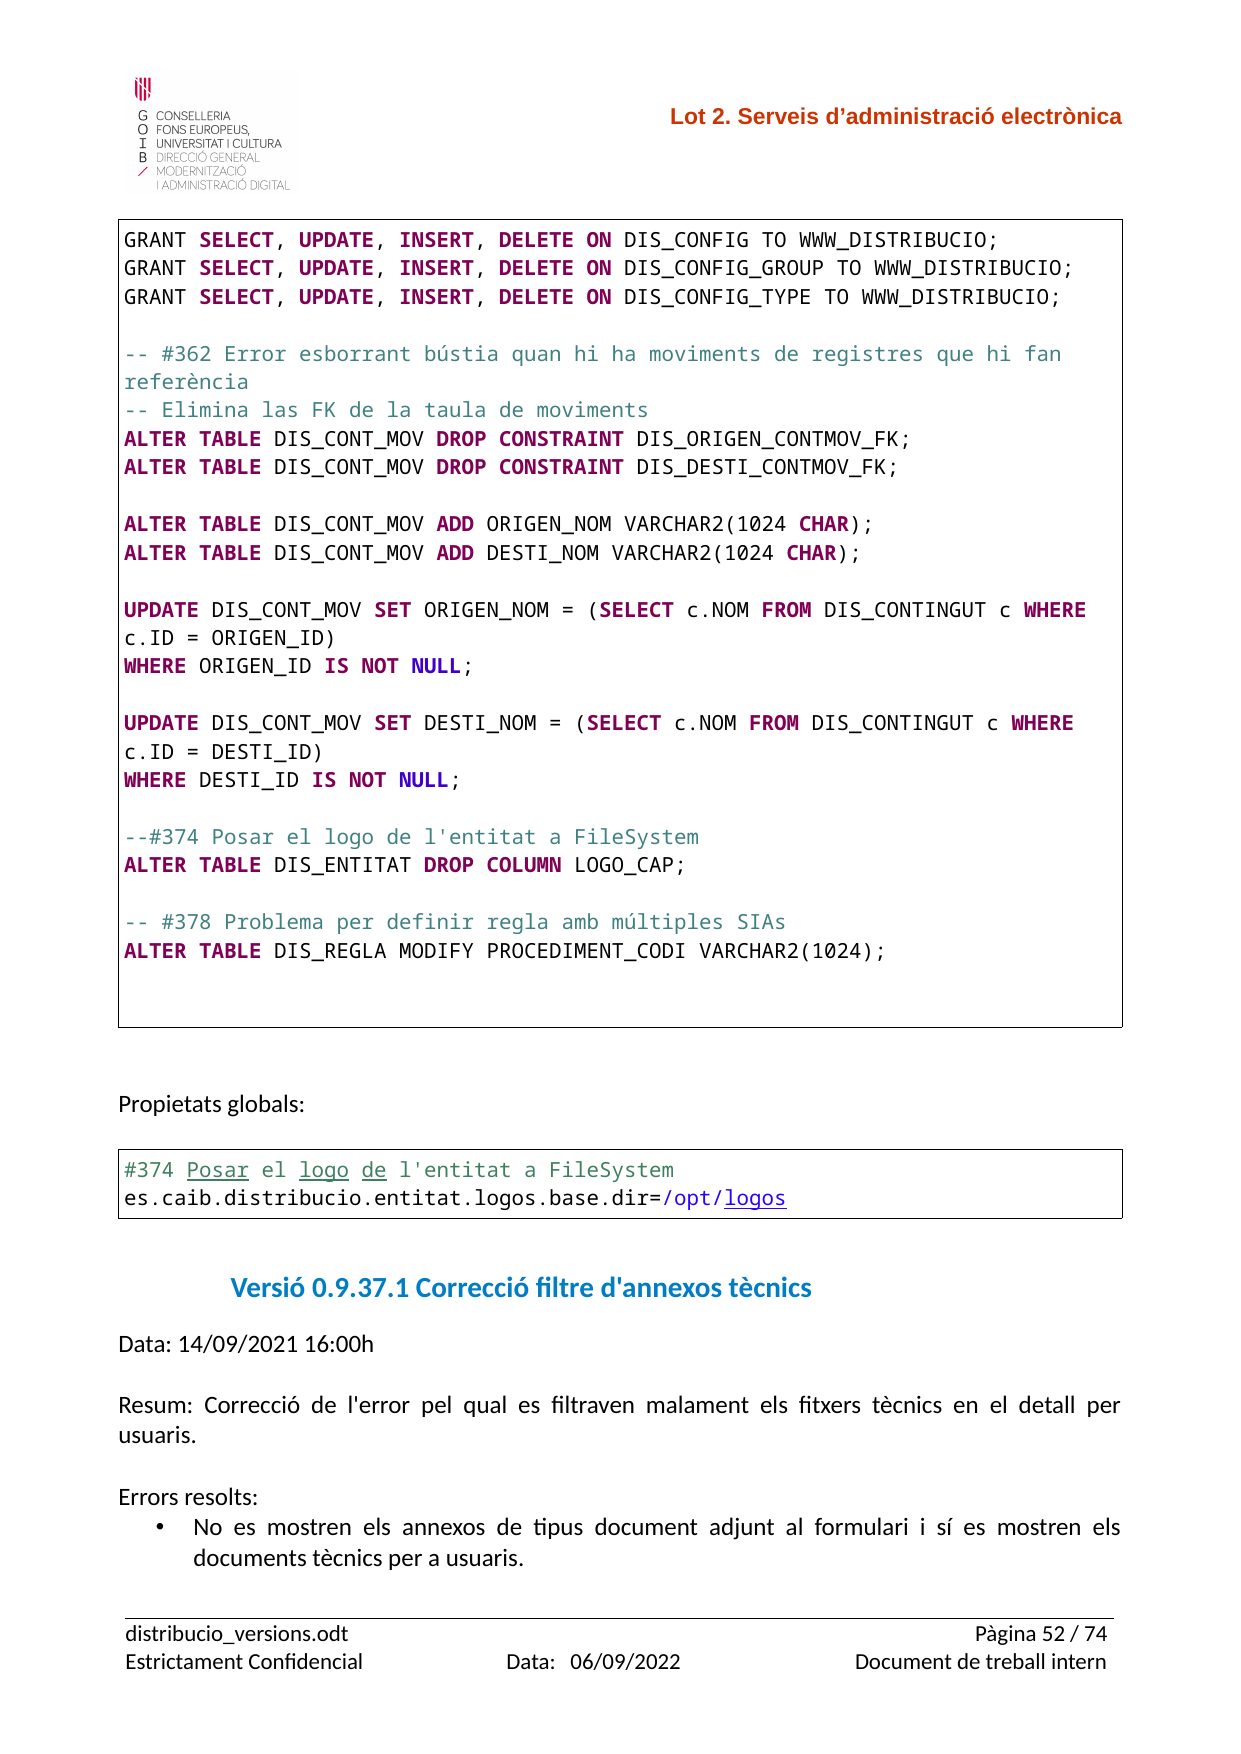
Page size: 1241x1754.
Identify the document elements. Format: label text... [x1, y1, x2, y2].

picture [126, 70, 299, 197]
table_header #374 Posar el logo de l'entitat a FileSystem es.caib.distribucio.entitat.logos.base.dir=/opt/logos [119, 1150, 1122, 1218]
text Resum: Correcció de l'error pel qual es filtraven malament els fitxers tècnics en el detall per usuaris. [118, 1389, 1122, 1450]
text Data: 14/09/2021 16:00h [118, 1328, 1122, 1359]
table_header GRANT SELECT, UPDATE, INSERT, DELETE ON DIS_CONFIG TO WWW_DISTRIBUCIO; GRANT SELECT, UPDATE, INSERT, DELETE ON DIS_CONFIG_GROUP TO WWW_DISTRIBUCIO; GRANT SELECT, UPDATE, INSERT, DELETE ON DIS_CONFIG_TYPE TO WWW_DISTRIBUCIO; -- #362 Error esborrant bústia quan hi ha moviments de registres que hi fan referència -- Elimina las FK de la taula de moviments ALTER TABLE DIS_CONT_MOV DROP CONSTRAINT DIS_ORIGEN_CONTMOV_FK; ALTER TABLE DIS_CONT_MOV DROP CONSTRAINT DIS_DESTI_CONTMOV_FK; ALTER TABLE DIS_CONT_MOV ADD ORIGEN_NOM VARCHAR2(1024 CHAR); ALTER TABLE DIS_CONT_MOV ADD DESTI_NOM VARCHAR2(1024 CHAR); UPDATE DIS_CONT_MOV SET ORIGEN_NOM = (SELECT c.NOM FROM DIS_CONTINGUT c WHERE c.ID = ORIGEN_ID) WHERE ORIGEN_ID IS NOT NULL; UPDATE DIS_CONT_MOV SET DESTI_NOM = (SELECT c.NOM FROM DIS_CONTINGUT c WHERE c.ID = DESTI_ID) WHERE DESTI_ID IS NOT NULL; --#374 Posar el logo de l'entitat a FileSystem ALTER TABLE DIS_ENTITAT DROP COLUMN LOGO_CAP; -- #378 Problema per definir regla amb múltiples SIAs ALTER TABLE DIS_REGLA MODIFY PROCEDIMENT_CODI VARCHAR2(1024); [119, 220, 1122, 1027]
list No es mostren els annexos de tipus document adjunt al formulari i sí es mostren els documents tècnics per a usuaris. [156, 1511, 1122, 1572]
text Propietats globals: [118, 1088, 1122, 1119]
subtitle Versió 0.9.37.1 Correcció filtre d'annexos tècnics [153, 1269, 1122, 1304]
text Errors resolts: [118, 1481, 1122, 1511]
